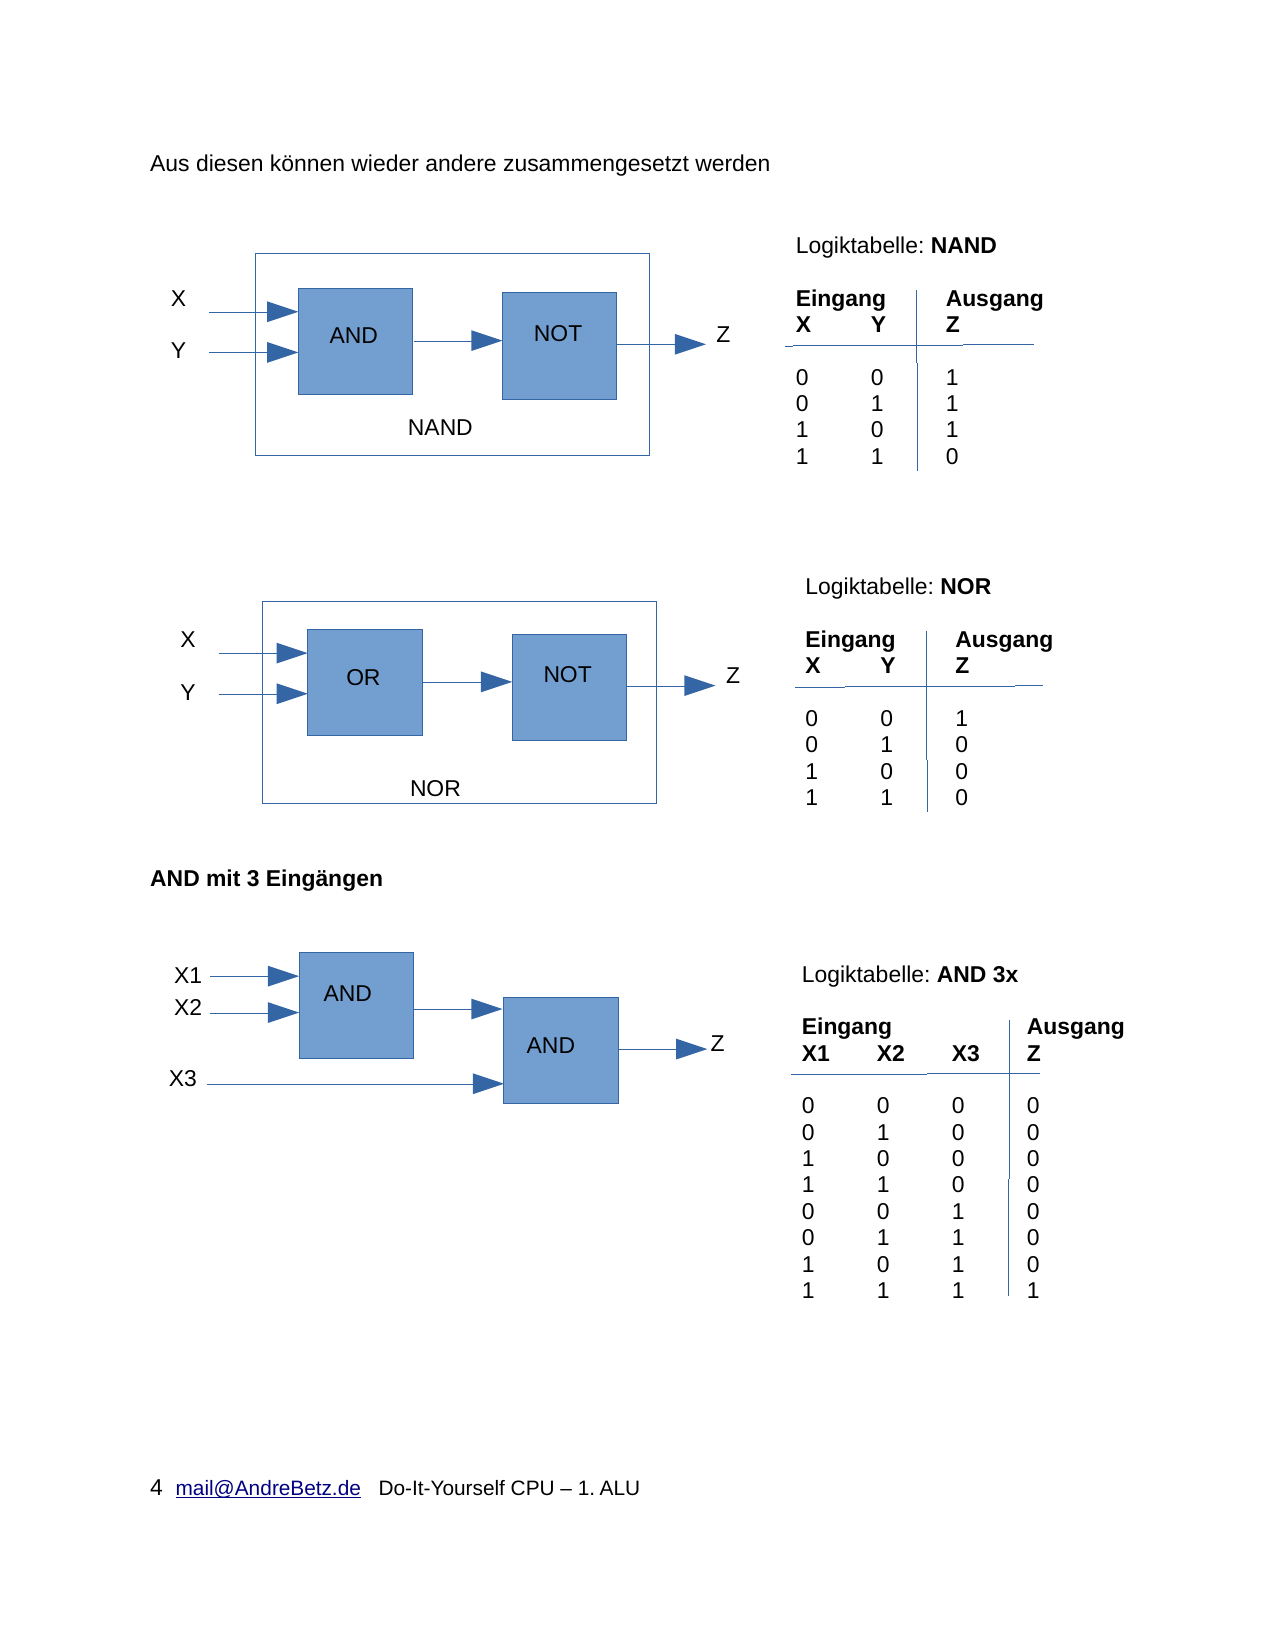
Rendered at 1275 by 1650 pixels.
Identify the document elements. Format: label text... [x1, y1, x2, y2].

text Aus diesen können wieder andere zusammengesetzt werden [150, 150, 1125, 176]
text AND mit 3 Eingängen [150, 864, 1125, 891]
